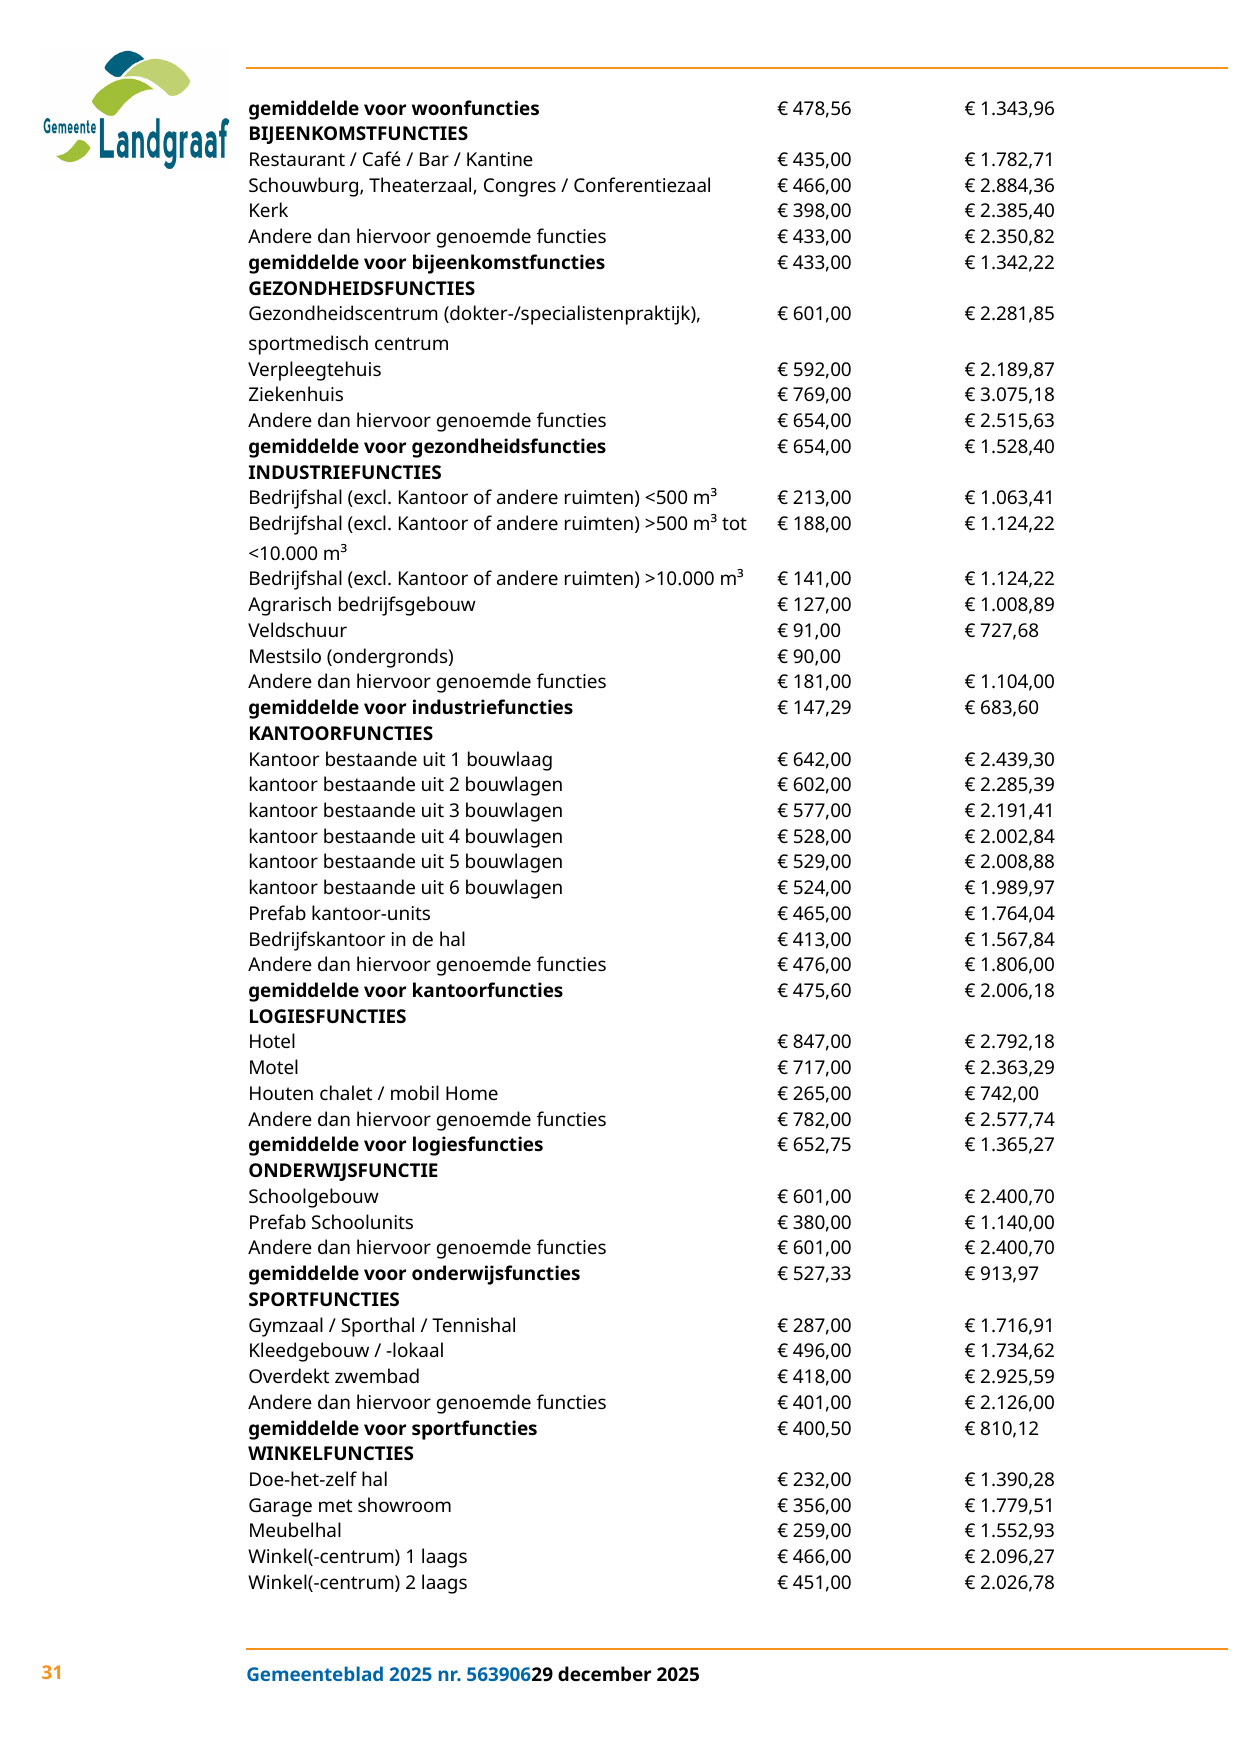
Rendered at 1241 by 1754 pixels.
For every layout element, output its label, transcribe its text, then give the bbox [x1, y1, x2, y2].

table_cell € 401,00 [777, 1389, 964, 1415]
table_cell € 2.281,85 [964, 301, 1152, 356]
table_cell € 1.124,22 [964, 510, 1152, 566]
table_cell [964, 1158, 1152, 1183]
table_cell € 2.400,70 [964, 1235, 1152, 1260]
table_cell kantoor bestaande uit 2 bouwlagen [248, 771, 777, 797]
table_cell € 188,00 [777, 510, 964, 566]
table_cell Andere dan hiervoor genoemde functies [248, 669, 777, 694]
table_cell [964, 459, 1152, 484]
table_cell € 913,97 [964, 1260, 1152, 1286]
table_cell [777, 121, 964, 146]
table_cell € 601,00 [777, 1235, 964, 1260]
table_cell € 3.075,18 [964, 382, 1152, 407]
table_cell € 1.390,28 [964, 1466, 1152, 1492]
table_cell Andere dan hiervoor genoemde functies [248, 1235, 777, 1260]
table_cell € 1.989,97 [964, 874, 1152, 900]
table_cell € 1.104,00 [964, 669, 1152, 694]
table_cell Hotel [248, 1029, 777, 1054]
table_cell € 1.734,62 [964, 1338, 1152, 1363]
table_cell € 2.002,84 [964, 823, 1152, 849]
table_cell [964, 1003, 1152, 1029]
table_cell € 2.439,30 [964, 746, 1152, 771]
table_cell [964, 720, 1152, 746]
table_cell Prefab kantoor-units [248, 900, 777, 926]
table_cell Meubelhal [248, 1518, 777, 1543]
table_cell € 475,60 [777, 977, 964, 1003]
table_cell € 259,00 [777, 1518, 964, 1543]
table_cell Schoolgebouw [248, 1183, 777, 1209]
table_cell € 265,00 [777, 1080, 964, 1106]
table_cell € 529,00 [777, 849, 964, 874]
table_cell € 1.008,89 [964, 591, 1152, 617]
table_cell INDUSTRIEFUNCTIES [248, 459, 777, 484]
picture [41, 47, 231, 172]
table_cell € 147,29 [777, 694, 964, 720]
table_cell € 451,00 [777, 1569, 964, 1595]
table_cell € 1.343,96 [964, 95, 1152, 121]
table_cell € 742,00 [964, 1080, 1152, 1106]
table_cell Houten chalet / mobil Home [248, 1080, 777, 1106]
table_cell € 577,00 [777, 797, 964, 823]
table_cell € 2.925,59 [964, 1363, 1152, 1389]
table_cell € 356,00 [777, 1492, 964, 1518]
table_cell € 127,00 [777, 591, 964, 617]
table_cell [777, 459, 964, 484]
table_cell € 654,00 [777, 433, 964, 459]
table_cell ONDERWIJSFUNCTIE [248, 1158, 777, 1183]
table_cell [777, 1286, 964, 1312]
table_cell BIJEENKOMSTFUNCTIES [248, 121, 777, 146]
table_cell € 2.363,29 [964, 1055, 1152, 1080]
table_cell Prefab Schoolunits [248, 1209, 777, 1234]
table_cell Verpleegtehuis [248, 356, 777, 382]
table_cell € 2.884,36 [964, 172, 1152, 198]
table_cell gemiddelde voor gezondheidsfuncties [248, 433, 777, 459]
table_cell € 769,00 [777, 382, 964, 407]
table_cell € 435,00 [777, 146, 964, 172]
table_cell [964, 1440, 1152, 1466]
table_cell € 232,00 [777, 1466, 964, 1492]
table_cell € 1.567,84 [964, 926, 1152, 952]
table_cell € 2.096,27 [964, 1543, 1152, 1569]
table_cell € 717,00 [777, 1055, 964, 1080]
table_cell Mestsilo (ondergronds) [248, 643, 777, 668]
table_cell € 1.140,00 [964, 1209, 1152, 1234]
table_cell Restaurant / Café / Bar / Kantine [248, 146, 777, 172]
table_cell € 1.342,22 [964, 249, 1152, 275]
table_cell Garage met showroom [248, 1492, 777, 1518]
table_cell € 213,00 [777, 485, 964, 510]
table_cell € 380,00 [777, 1209, 964, 1234]
table_cell € 287,00 [777, 1312, 964, 1337]
table_cell [964, 643, 1152, 668]
table_cell Veldschuur [248, 617, 777, 643]
table_cell € 847,00 [777, 1029, 964, 1054]
table_cell Gezondheidscentrum (dokter-/specialistenpraktijk), sportmedisch centrum [248, 301, 777, 356]
table_cell € 652,75 [777, 1132, 964, 1157]
table_cell Winkel(-centrum) 2 laags [248, 1569, 777, 1595]
table_cell € 2.189,87 [964, 356, 1152, 382]
table_cell € 91,00 [777, 617, 964, 643]
table_cell Kleedgebouw / -lokaal [248, 1338, 777, 1363]
table_cell Bedrijfshal (excl. Kantoor of andere ruimten) >10.000 m³ [248, 566, 777, 591]
table_cell € 654,00 [777, 408, 964, 433]
table_cell € 2.515,63 [964, 408, 1152, 433]
table_cell € 592,00 [777, 356, 964, 382]
table_cell kantoor bestaande uit 4 bouwlagen [248, 823, 777, 849]
table_cell € 1.806,00 [964, 952, 1152, 977]
table_cell € 528,00 [777, 823, 964, 849]
table_cell € 782,00 [777, 1106, 964, 1132]
table_cell gemiddelde voor sportfuncties [248, 1415, 777, 1440]
table_cell € 601,00 [777, 1183, 964, 1209]
table_cell LOGIESFUNCTIES [248, 1003, 777, 1029]
table_cell Andere dan hiervoor genoemde functies [248, 1389, 777, 1415]
table_cell kantoor bestaande uit 5 bouwlagen [248, 849, 777, 874]
table_cell € 476,00 [777, 952, 964, 977]
table_cell [777, 720, 964, 746]
table_cell € 418,00 [777, 1363, 964, 1389]
table_cell € 527,33 [777, 1260, 964, 1286]
table_cell Bedrijfskantoor in de hal [248, 926, 777, 952]
table_cell € 400,50 [777, 1415, 964, 1440]
table_cell gemiddelde voor bijeenkomstfuncties [248, 249, 777, 275]
table_cell € 2.191,41 [964, 797, 1152, 823]
table_cell € 1.716,91 [964, 1312, 1152, 1337]
table_cell € 642,00 [777, 746, 964, 771]
table_cell gemiddelde voor woonfuncties [248, 95, 777, 121]
table_cell € 90,00 [777, 643, 964, 668]
table_cell gemiddelde voor logiesfuncties [248, 1132, 777, 1157]
table_cell [964, 121, 1152, 146]
table_cell € 601,00 [777, 301, 964, 356]
table_cell € 433,00 [777, 224, 964, 249]
table_cell gemiddelde voor industriefuncties [248, 694, 777, 720]
table_cell Overdekt zwembad [248, 1363, 777, 1389]
table_cell € 602,00 [777, 771, 964, 797]
table_cell € 683,60 [964, 694, 1152, 720]
table_cell SPORTFUNCTIES [248, 1286, 777, 1312]
table_cell € 2.006,18 [964, 977, 1152, 1003]
table_cell € 2.400,70 [964, 1183, 1152, 1209]
table_cell € 398,00 [777, 198, 964, 223]
table_cell € 141,00 [777, 566, 964, 591]
table_cell Andere dan hiervoor genoemde functies [248, 952, 777, 977]
table_cell [964, 1286, 1152, 1312]
table_cell gemiddelde voor kantoorfuncties [248, 977, 777, 1003]
table_cell [777, 1003, 964, 1029]
table_cell Agrarisch bedrijfsgebouw [248, 591, 777, 617]
table_cell [777, 1158, 964, 1183]
table_cell € 2.385,40 [964, 198, 1152, 223]
table_cell € 1.528,40 [964, 433, 1152, 459]
table_cell kantoor bestaande uit 3 bouwlagen [248, 797, 777, 823]
table_cell Gymzaal / Sporthal / Tennishal [248, 1312, 777, 1337]
table_cell € 1.764,04 [964, 900, 1152, 926]
table_cell € 1.124,22 [964, 566, 1152, 591]
table_cell € 413,00 [777, 926, 964, 952]
table_cell € 727,68 [964, 617, 1152, 643]
table_cell Andere dan hiervoor genoemde functies [248, 224, 777, 249]
table_cell Andere dan hiervoor genoemde functies [248, 408, 777, 433]
table_cell WINKELFUNCTIES [248, 1440, 777, 1466]
table_cell KANTOORFUNCTIES [248, 720, 777, 746]
table_cell Doe-het-zelf hal [248, 1466, 777, 1492]
table_cell € 2.792,18 [964, 1029, 1152, 1054]
table_cell Ziekenhuis [248, 382, 777, 407]
table_cell GEZONDHEIDSFUNCTIES [248, 275, 777, 301]
table_cell € 181,00 [777, 669, 964, 694]
table_cell € 2.126,00 [964, 1389, 1152, 1415]
table_cell Andere dan hiervoor genoemde functies [248, 1106, 777, 1132]
table_cell € 2.285,39 [964, 771, 1152, 797]
table_cell [777, 1440, 964, 1466]
table_cell € 1.779,51 [964, 1492, 1152, 1518]
table_cell € 2.350,82 [964, 224, 1152, 249]
table_cell Winkel(-centrum) 1 laags [248, 1543, 777, 1569]
table_cell Bedrijfshal (excl. Kantoor of andere ruimten) <500 m³ [248, 485, 777, 510]
table_cell € 1.063,41 [964, 485, 1152, 510]
table_cell € 524,00 [777, 874, 964, 900]
table_cell € 465,00 [777, 900, 964, 926]
table_cell Bedrijfshal (excl. Kantoor of andere ruimten) >500 m³ tot <10.000 m³ [248, 510, 777, 566]
table_cell € 478,56 [777, 95, 964, 121]
table_cell [964, 275, 1152, 301]
table_cell Motel [248, 1055, 777, 1080]
table_cell gemiddelde voor onderwijsfuncties [248, 1260, 777, 1286]
table_cell € 2.577,74 [964, 1106, 1152, 1132]
table_cell € 2.008,88 [964, 849, 1152, 874]
table_cell Kerk [248, 198, 777, 223]
table_cell [777, 275, 964, 301]
table_cell € 496,00 [777, 1338, 964, 1363]
table_cell € 466,00 [777, 172, 964, 198]
table_cell Schouwburg, Theaterzaal, Congres / Conferentiezaal [248, 172, 777, 198]
table_cell € 466,00 [777, 1543, 964, 1569]
table_cell € 2.026,78 [964, 1569, 1152, 1595]
table_cell € 433,00 [777, 249, 964, 275]
table_cell kantoor bestaande uit 6 bouwlagen [248, 874, 777, 900]
table_cell € 810,12 [964, 1415, 1152, 1440]
table_cell € 1.365,27 [964, 1132, 1152, 1157]
table_cell € 1.552,93 [964, 1518, 1152, 1543]
table_cell € 1.782,71 [964, 146, 1152, 172]
table_cell Kantoor bestaande uit 1 bouwlaag [248, 746, 777, 771]
